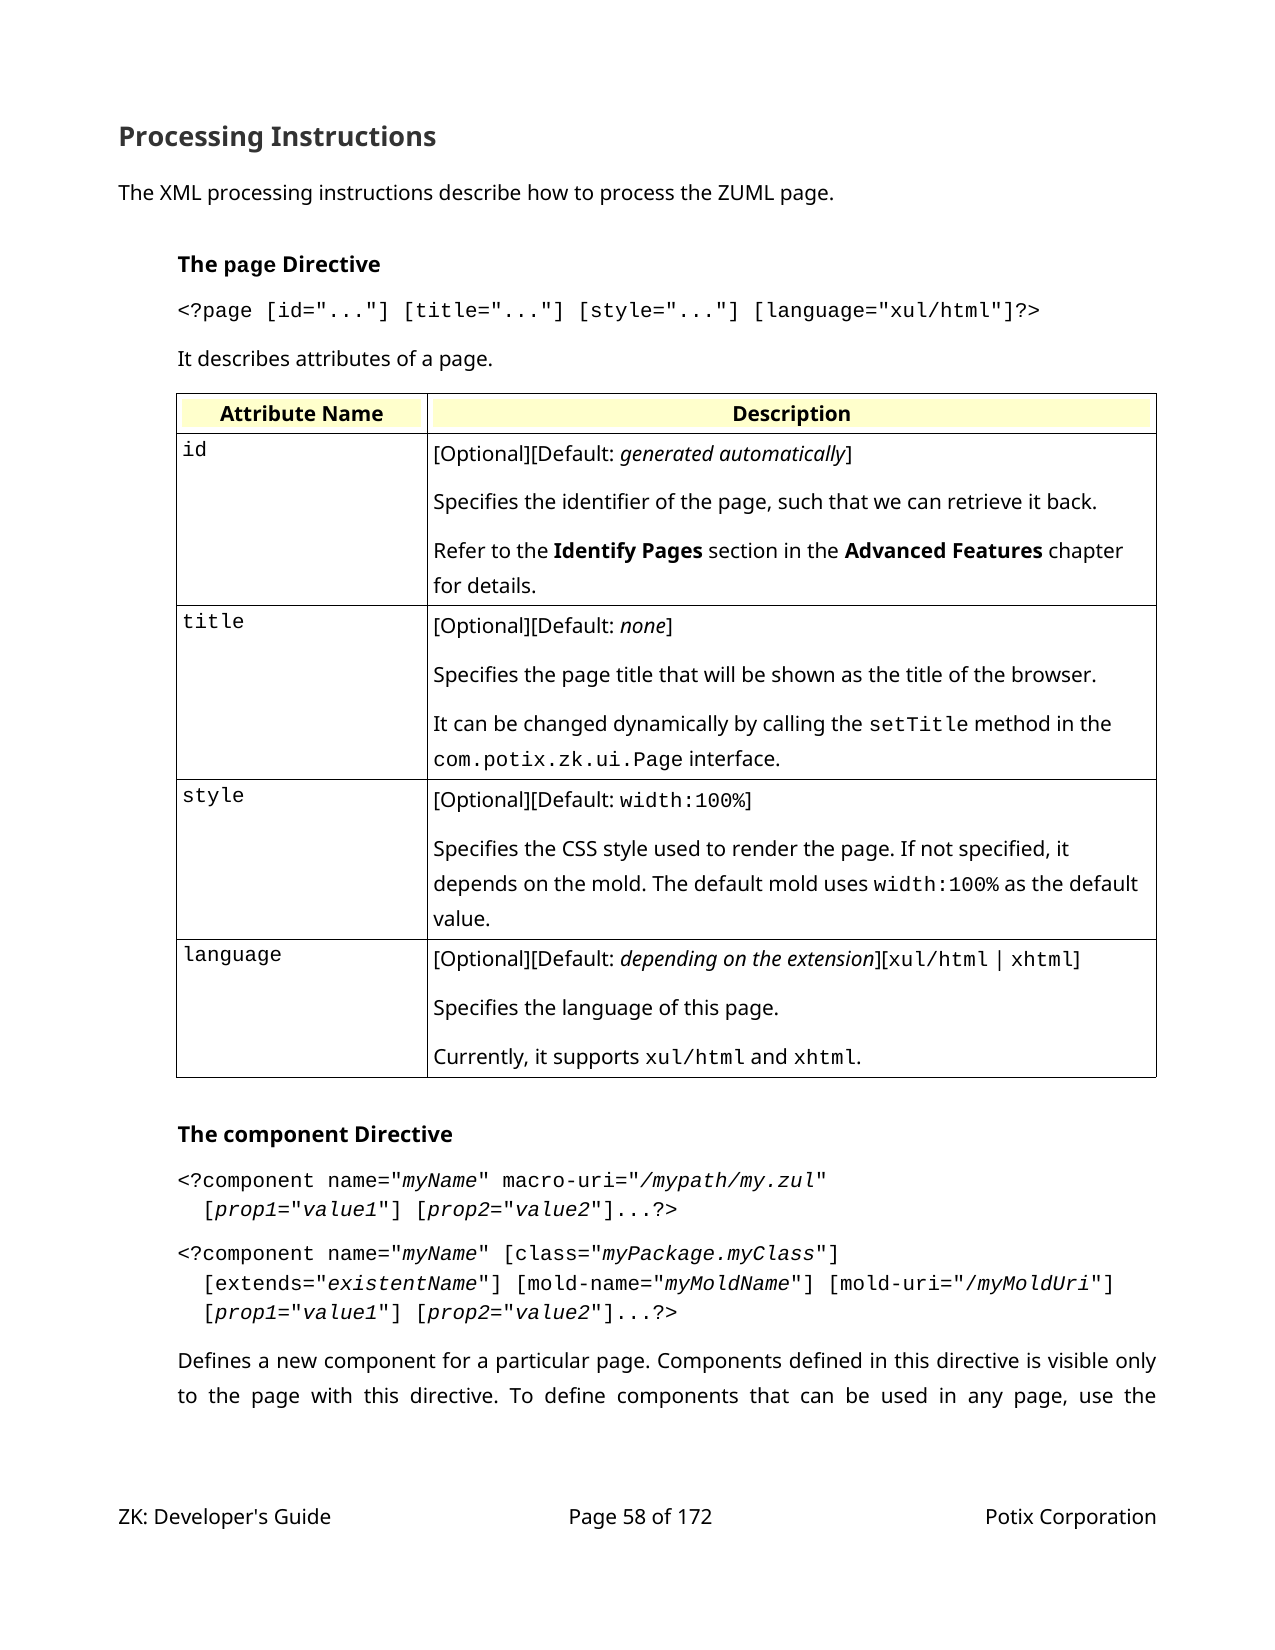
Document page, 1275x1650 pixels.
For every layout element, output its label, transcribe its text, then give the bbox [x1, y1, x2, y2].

table_header Attribute Name [177, 394, 427, 433]
table_cell [Optional][Default: none] Specifies the page title that will be shown as the title of the browser. It can be changed dynamically by calling the setTitle method in the com.potix.zk.ui.Page interface. [428, 606, 1156, 779]
table_header Description [428, 394, 1156, 433]
text The XML processing instructions describe how to process the ZUML page. [118, 178, 1157, 207]
table_cell [Optional][Default: generated automatically] Specifies the identifier of the page, such that we can retrieve it back. Refer to the Identify Pages section in the Advanced Features chapter for details. [428, 434, 1156, 605]
text Defines a new component for a particular page. Components defined in this directive is visible only to the page with this directive. To define components that can be used in any page, use the [177, 1346, 1157, 1410]
subtitle The page Directive [177, 249, 1157, 279]
table_cell style [177, 780, 427, 939]
text <?component name="myName" macro-uri="/mypath/my.zul" [prop1="value1"] [prop2="value2"]...?> [177, 1170, 1157, 1223]
table_cell language [177, 940, 427, 1077]
text <?page [id="..."] [title="..."] [style="..."] [language="xul/html"]?> [177, 300, 1157, 323]
subtitle Processing Instructions [118, 118, 1157, 155]
table_cell [Optional][Default: width:100%] Specifies the CSS style used to render the page. If not specified, it depends on the mold. The default mold uses width:100% as the default value. [428, 780, 1156, 939]
table_cell id [177, 434, 427, 605]
subtitle The component Directive [177, 1119, 1157, 1149]
text <?component name="myName" [class="myPackage.myClass"] [extends="existentName"] [mold-name="myMoldName"] [mold-uri="/myMoldUri"] [prop1="value1"] [prop2="value2"]...?> [177, 1243, 1157, 1326]
text It describes attributes of a page. [177, 344, 1157, 372]
table_cell [Optional][Default: depending on the extension][xul/html | xhtml] Specifies the language of this page. Currently, it supports xul/html and xhtml. [428, 940, 1156, 1077]
table_cell title [177, 606, 427, 779]
